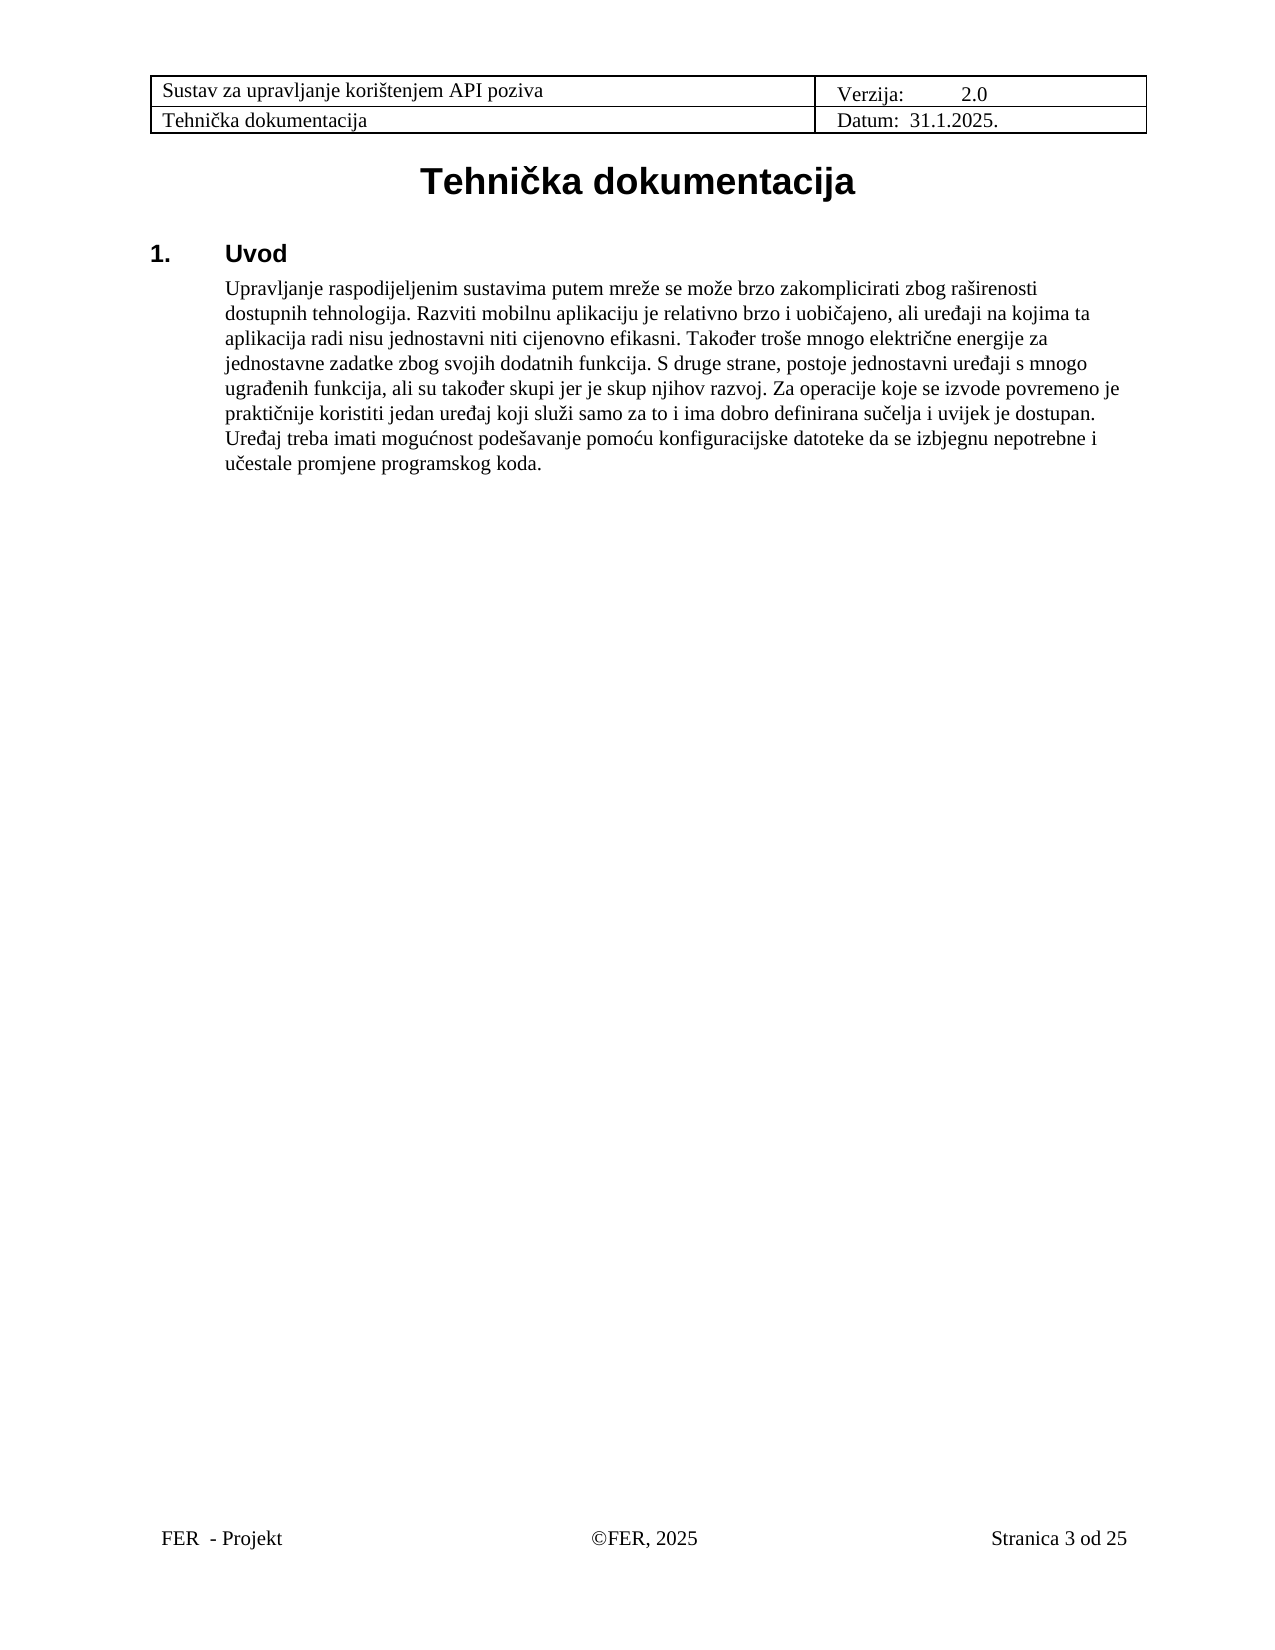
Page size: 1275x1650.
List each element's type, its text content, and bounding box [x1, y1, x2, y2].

subtitle Uvod [150, 239, 1125, 268]
title Tehnička dokumentacija [150, 159, 1125, 202]
subtitle Upravljanje raspodijeljenim sustavima putem mreže se može brzo zakomplicirati zbog raširenosti dostupnih tehnologija. Razviti mobilnu aplikaciju je relativno brzo i uobičajeno, ali uređaji na kojima ta aplikacija radi nisu jednostavni niti cijenovno efikasni. Također troše mnogo električne energije za jednostavne zadatke zbog svojih dodatnih funkcija. S druge strane, postoje jednostavni uređaji s mnogo ugrađenih funkcija, ali su također skupi jer je skup njihov razvoj. Za operacije koje se izvode povremeno je praktičnije koristiti jedan uređaj koji služi samo za to i ima dobro definirana sučelja i uvijek je dostupan. Uređaj treba imati mogućnost podešavanje pomoću konfiguracijske datoteke da se izbjegnu nepotrebne i učestale promjene programskog koda. [225, 274, 1125, 474]
